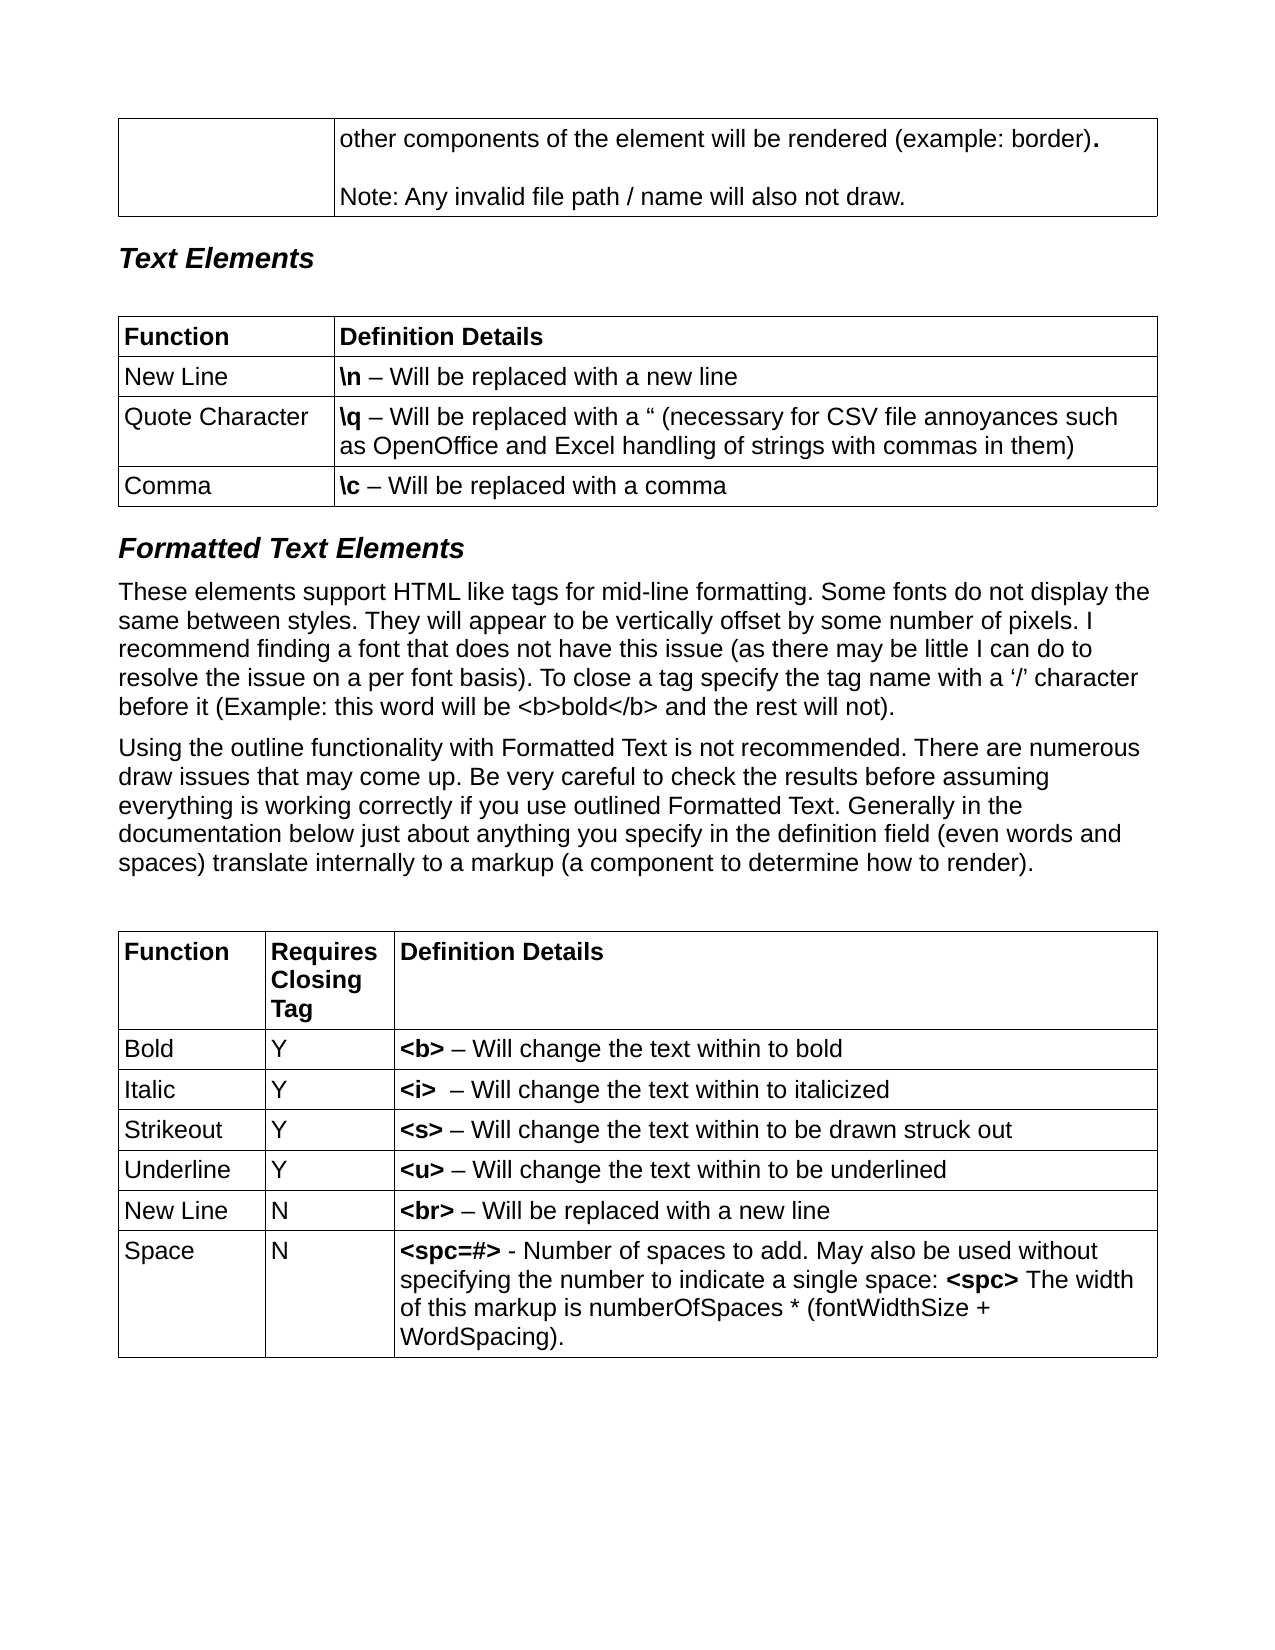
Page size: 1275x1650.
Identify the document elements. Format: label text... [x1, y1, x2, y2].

table_header Definition Details [335, 317, 1157, 356]
table_cell Italic [119, 1070, 265, 1109]
text Using the outline functionality with Formatted Text is not recommended. There are numerous draw issues that may come up. Be very careful to check the results before assuming everything is working correctly if you use outlined Formatted Text. Generally in the documentation below just about anything you specify in the definition field (even words and spaces) translate internally to a markup (a component to determine how to render). [118, 733, 1157, 877]
table_header Function [119, 317, 334, 356]
table_cell <b> – Will change the text within to bold [395, 1030, 1157, 1069]
table_cell Y [266, 1030, 394, 1069]
table_cell Strikeout [119, 1110, 265, 1149]
table_header Definition Details [395, 932, 1157, 1028]
table_cell N [266, 1231, 394, 1357]
table_cell <u> – Will change the text within to be underlined [395, 1151, 1157, 1190]
table_cell <s> – Will change the text within to be drawn struck out [395, 1110, 1157, 1149]
table_cell <spc=#> - Number of spaces to add. May also be used without specifying the number to indicate a single space: <spc> The width of this markup is numberOfSpaces * (fontWidthSize + WordSpacing). [395, 1231, 1157, 1357]
table_cell other components of the element will be rendered (example: border). Note: Any invalid file path / name will also not draw. [335, 119, 1157, 216]
text These elements support HTML like tags for mid-line formatting. Some fonts do not display the same between styles. They will appear to be vertically offset by some number of pixels. I recommend finding a font that does not have this issue (as there may be little I can do to resolve the issue on a per font basis). To close a tag specify the tag name with a ‘/’ character before it (Example: this word will be <b>bold</b> and the rest will not). [118, 577, 1157, 721]
table_cell Comma [119, 467, 334, 506]
table_cell Y [266, 1110, 394, 1149]
table_cell \n – Will be replaced with a new line [335, 357, 1157, 396]
table_cell Underline [119, 1151, 265, 1190]
table_cell Y [266, 1070, 394, 1109]
table_cell \c – Will be replaced with a comma [335, 467, 1157, 506]
table_header Function [119, 932, 265, 1028]
table_cell Bold [119, 1030, 265, 1069]
table_cell Space [119, 1231, 265, 1357]
subtitle Text Elements [118, 241, 1157, 274]
table_cell N [266, 1191, 394, 1230]
table_cell <i> – Will change the text within to italicized [395, 1070, 1157, 1109]
table_header Requires Closing Tag [266, 932, 394, 1028]
table_cell <br> – Will be replaced with a new line [395, 1191, 1157, 1230]
table_cell Y [266, 1151, 394, 1190]
subtitle Formatted Text Elements [118, 531, 1157, 564]
table_cell New Line [119, 357, 334, 396]
table_cell New Line [119, 1191, 265, 1230]
table_cell Quote Character [119, 397, 334, 466]
table_cell [119, 119, 334, 216]
table_cell \q – Will be replaced with a “ (necessary for CSV file annoyances such as OpenOffice and Excel handling of strings with commas in them) [335, 397, 1157, 466]
